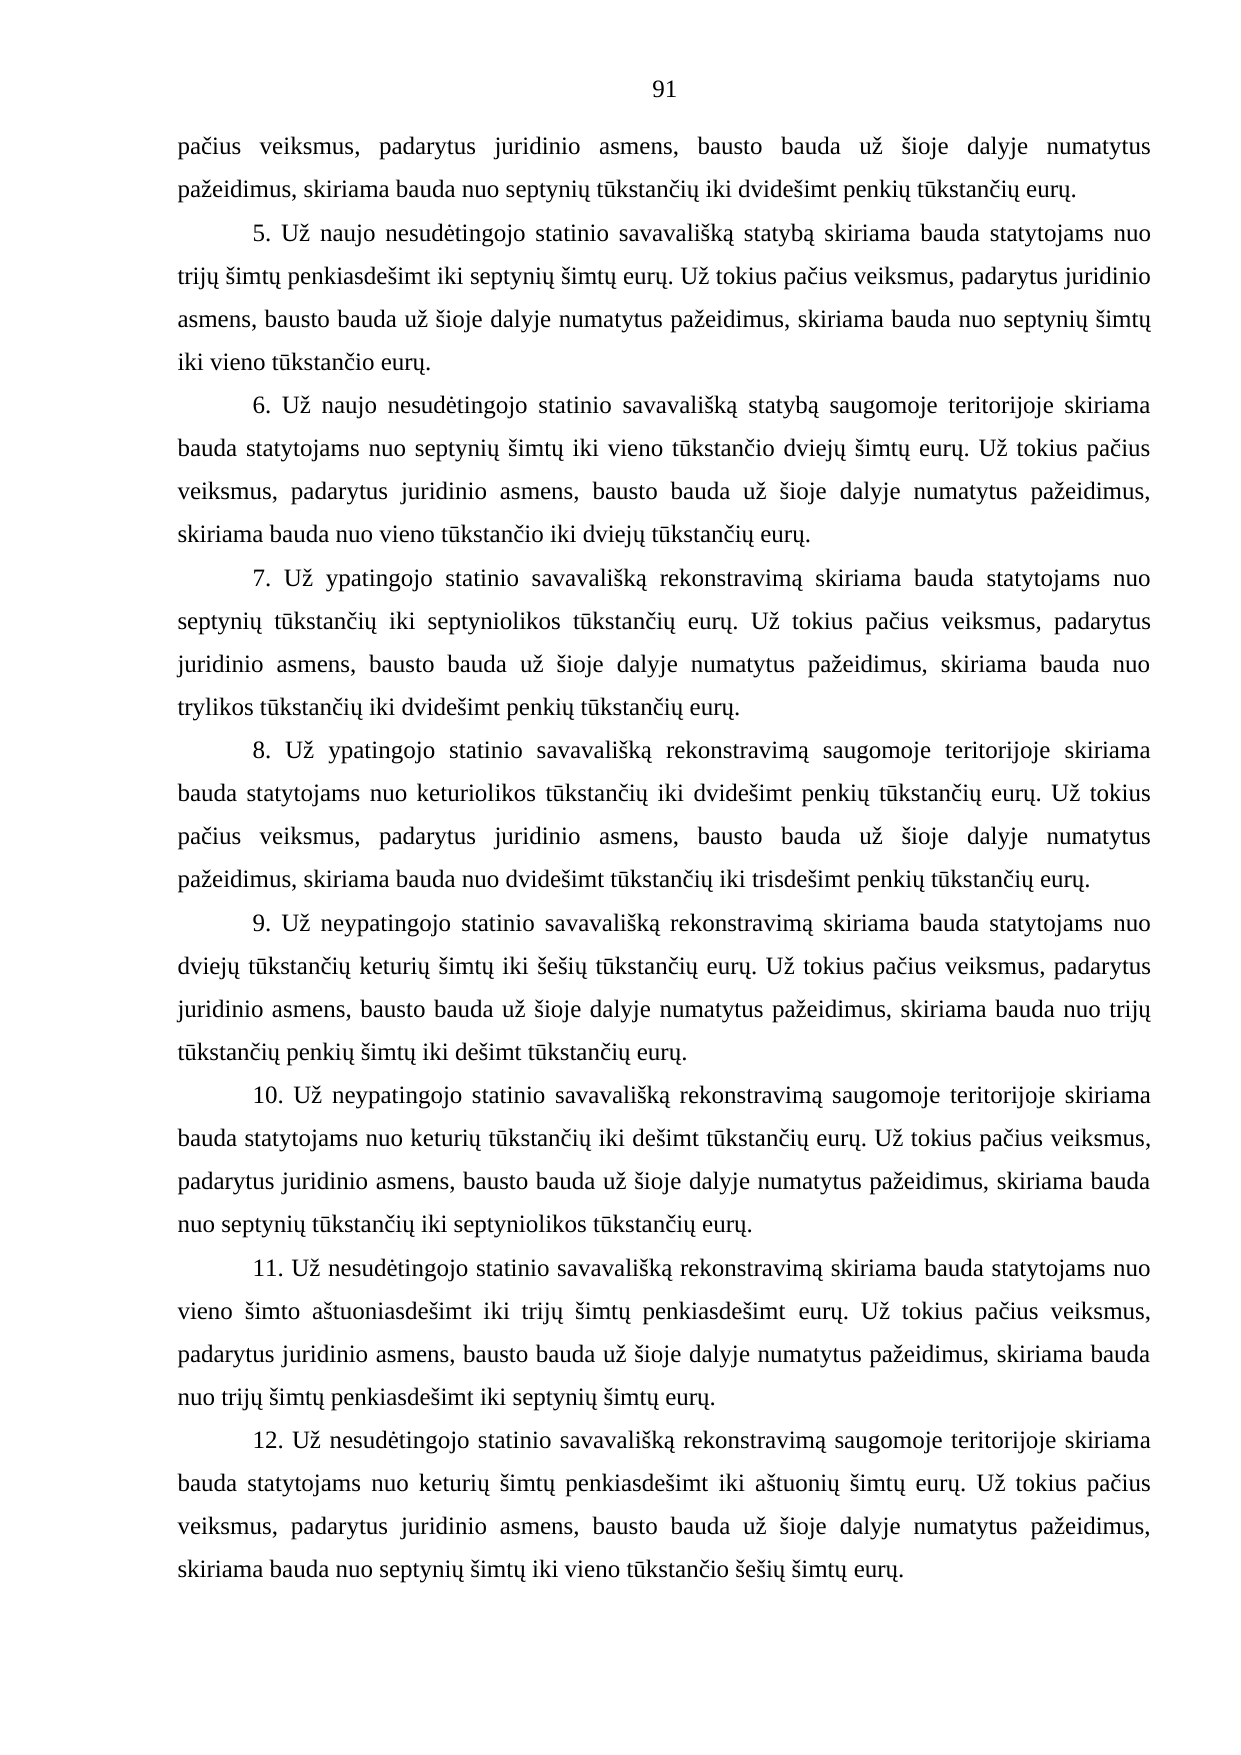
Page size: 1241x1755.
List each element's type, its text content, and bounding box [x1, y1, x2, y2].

text 5. Už naujo nesudėtingojo statinio savavališką statybą skiriama bauda statytojams nuo trijų šimtų penkiasdešimt iki septynių šimtų eurų. Už tokius pačius veiksmus, padarytus juridinio asmens, bausto bauda už šioje dalyje numatytus pažeidimus, skiriama bauda nuo septynių šimtų iki vieno tūkstančio eurų. [177, 218, 1152, 376]
text 7. Už ypatingojo statinio savavališką rekonstravimą skiriama bauda statytojams nuo septynių tūkstančių iki septyniolikos tūkstančių eurų. Už tokius pačius veiksmus, padarytus juridinio asmens, bausto bauda už šioje dalyje numatytus pažeidimus, skiriama bauda nuo trylikos tūkstančių iki dvidešimt penkių tūkstančių eurų. [177, 563, 1152, 721]
text 9. Už neypatingojo statinio savavališką rekonstravimą skiriama bauda statytojams nuo dviejų tūkstančių keturių šimtų iki šešių tūkstančių eurų. Už tokius pačius veiksmus, padarytus juridinio asmens, bausto bauda už šioje dalyje numatytus pažeidimus, skiriama bauda nuo trijų tūkstančių penkių šimtų iki dešimt tūkstančių eurų. [177, 908, 1152, 1066]
text pačius veiksmus, padarytus juridinio asmens, bausto bauda už šioje dalyje numatytus pažeidimus, skiriama bauda nuo septynių tūkstančių iki dvidešimt penkių tūkstančių eurų. [177, 131, 1152, 203]
text 10. Už neypatingojo statinio savavališką rekonstravimą saugomoje teritorijoje skiriama bauda statytojams nuo keturių tūkstančių iki dešimt tūkstančių eurų. Už tokius pačius veiksmus, padarytus juridinio asmens, bausto bauda už šioje dalyje numatytus pažeidimus, skiriama bauda nuo septynių tūkstančių iki septyniolikos tūkstančių eurų. [177, 1080, 1152, 1238]
text 6. Už naujo nesudėtingojo statinio savavališką statybą saugomoje teritorijoje skiriama bauda statytojams nuo septynių šimtų iki vieno tūkstančio dviejų šimtų eurų. Už tokius pačius veiksmus, padarytus juridinio asmens, bausto bauda už šioje dalyje numatytus pažeidimus, skiriama bauda nuo vieno tūkstančio iki dviejų tūkstančių eurų. [177, 390, 1152, 548]
text 8. Už ypatingojo statinio savavališką rekonstravimą saugomoje teritorijoje skiriama bauda statytojams nuo keturiolikos tūkstančių iki dvidešimt penkių tūkstančių eurų. Už tokius pačius veiksmus, padarytus juridinio asmens, bausto bauda už šioje dalyje numatytus pažeidimus, skiriama bauda nuo dvidešimt tūkstančių iki trisdešimt penkių tūkstančių eurų. [177, 735, 1152, 893]
text 11. Už nesudėtingojo statinio savavališką rekonstravimą skiriama bauda statytojams nuo vieno šimto aštuoniasdešimt iki trijų šimtų penkiasdešimt eurų. Už tokius pačius veiksmus, padarytus juridinio asmens, bausto bauda už šioje dalyje numatytus pažeidimus, skiriama bauda nuo trijų šimtų penkiasdešimt iki septynių šimtų eurų. [177, 1253, 1152, 1411]
text 12. Už nesudėtingojo statinio savavališką rekonstravimą saugomoje teritorijoje skiriama bauda statytojams nuo keturių šimtų penkiasdešimt iki aštuonių šimtų eurų. Už tokius pačius veiksmus, padarytus juridinio asmens, bausto bauda už šioje dalyje numatytus pažeidimus, skiriama bauda nuo septynių šimtų iki vieno tūkstančio šešių šimtų eurų. [177, 1425, 1152, 1583]
